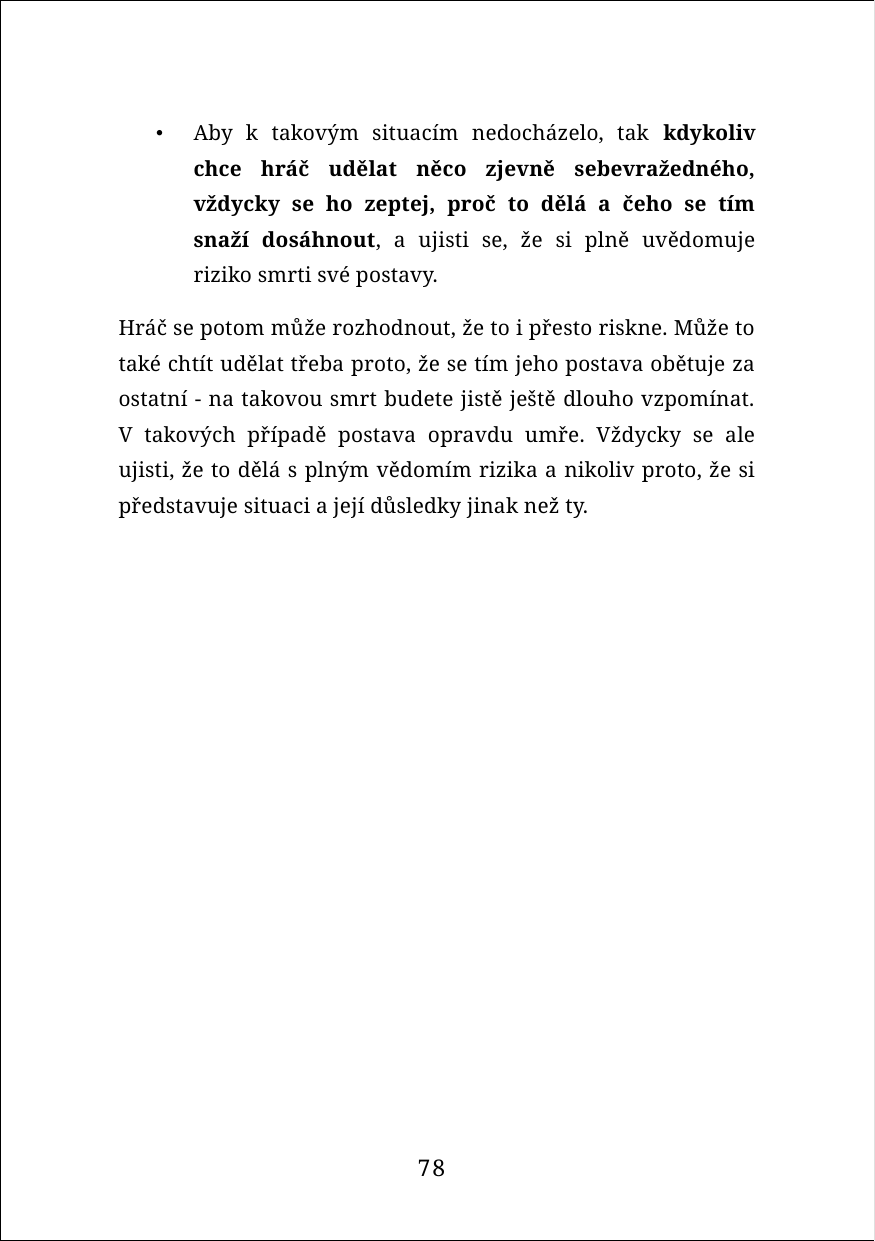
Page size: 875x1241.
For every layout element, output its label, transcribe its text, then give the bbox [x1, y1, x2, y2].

text Hráč se potom může rozhodnout, že to i přesto riskne. Může to také chtít udělat třeba proto, že se tím jeho postava obětuje za ostatní - na takovou smrt budete jistě ještě dlouho vzpomínat. V takových případě postava opravdu umře. Vždycky se ale ujisti, že to dělá s plným vědomím rizika a nikoliv proto, že si představuje situaci a její důsledky jinak než ty. [118, 313, 756, 519]
list Aby k takovým situacím nedocházelo, tak kdykoliv chce hráč udělat něco zjevně sebevražedného, vždycky se ho zeptej, proč to dělá a čeho se tím snaží dosáhnout, a ujisti se, že si plně uvědomuje riziko smrti své postavy. [156, 118, 756, 289]
